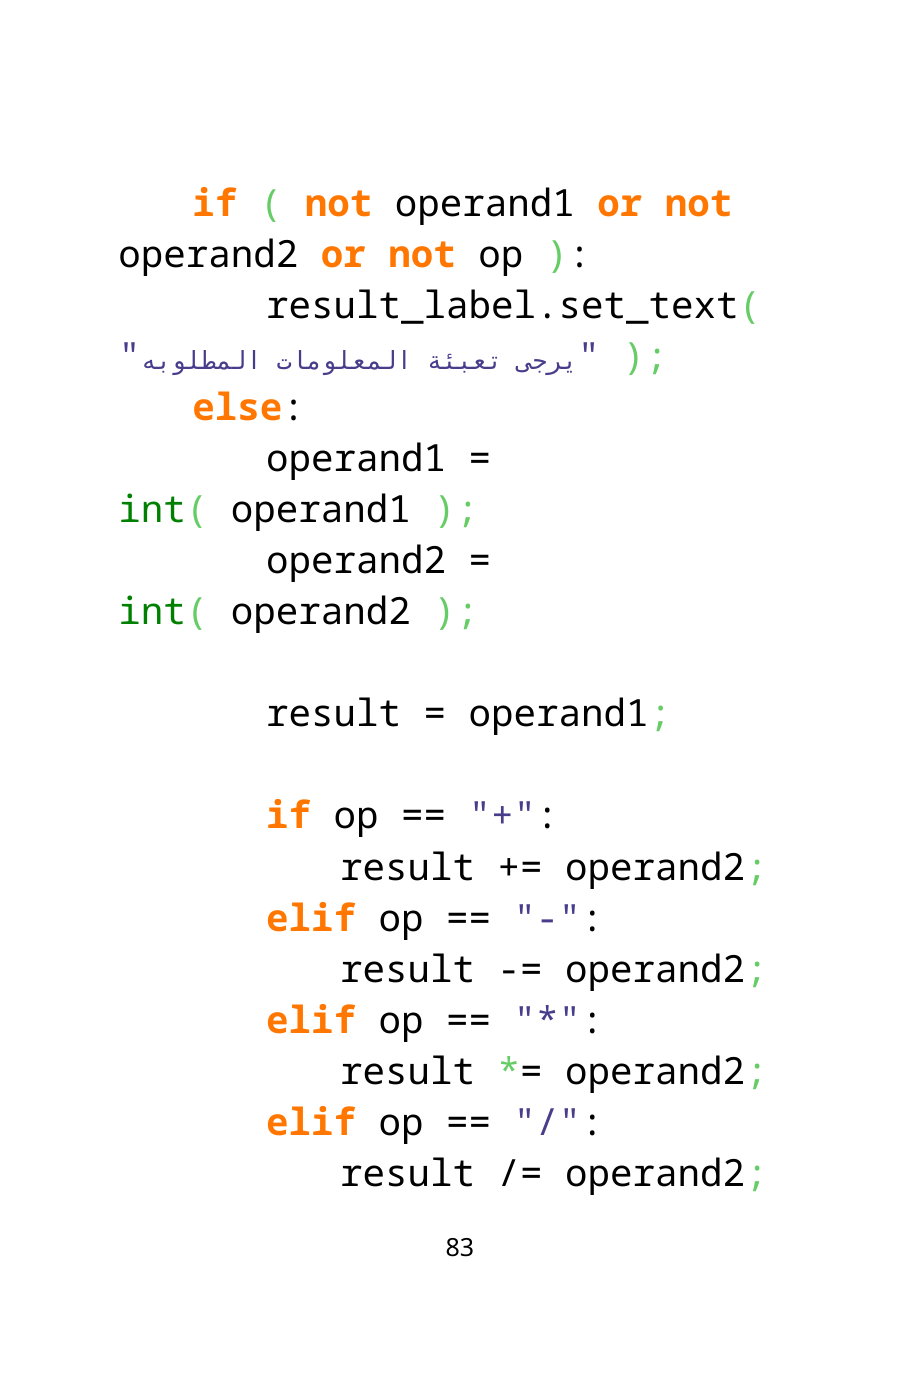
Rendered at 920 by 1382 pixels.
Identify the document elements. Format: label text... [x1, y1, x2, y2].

text if op == "+": [118, 789, 801, 840]
text result -= operand2; [118, 942, 801, 993]
text if ( not operand1 or not operand2 or not op ): [118, 176, 801, 278]
text result *= operand2; [118, 1044, 801, 1095]
text operand1 = int( operand1 ); [118, 432, 801, 534]
text result += operand2; [118, 840, 801, 891]
text result_label.set_text( "يرجى تعبئة المعلومات المطلوبه" ); [118, 278, 801, 381]
text result = operand1; [118, 687, 801, 738]
text elif op == "*": [118, 993, 801, 1044]
text elif op == "-": [118, 891, 801, 942]
text result /= operand2; [118, 1146, 801, 1197]
text elif op == "/": [118, 1095, 801, 1146]
text operand2 = int( operand2 ); [118, 534, 801, 636]
text else: [118, 381, 801, 432]
